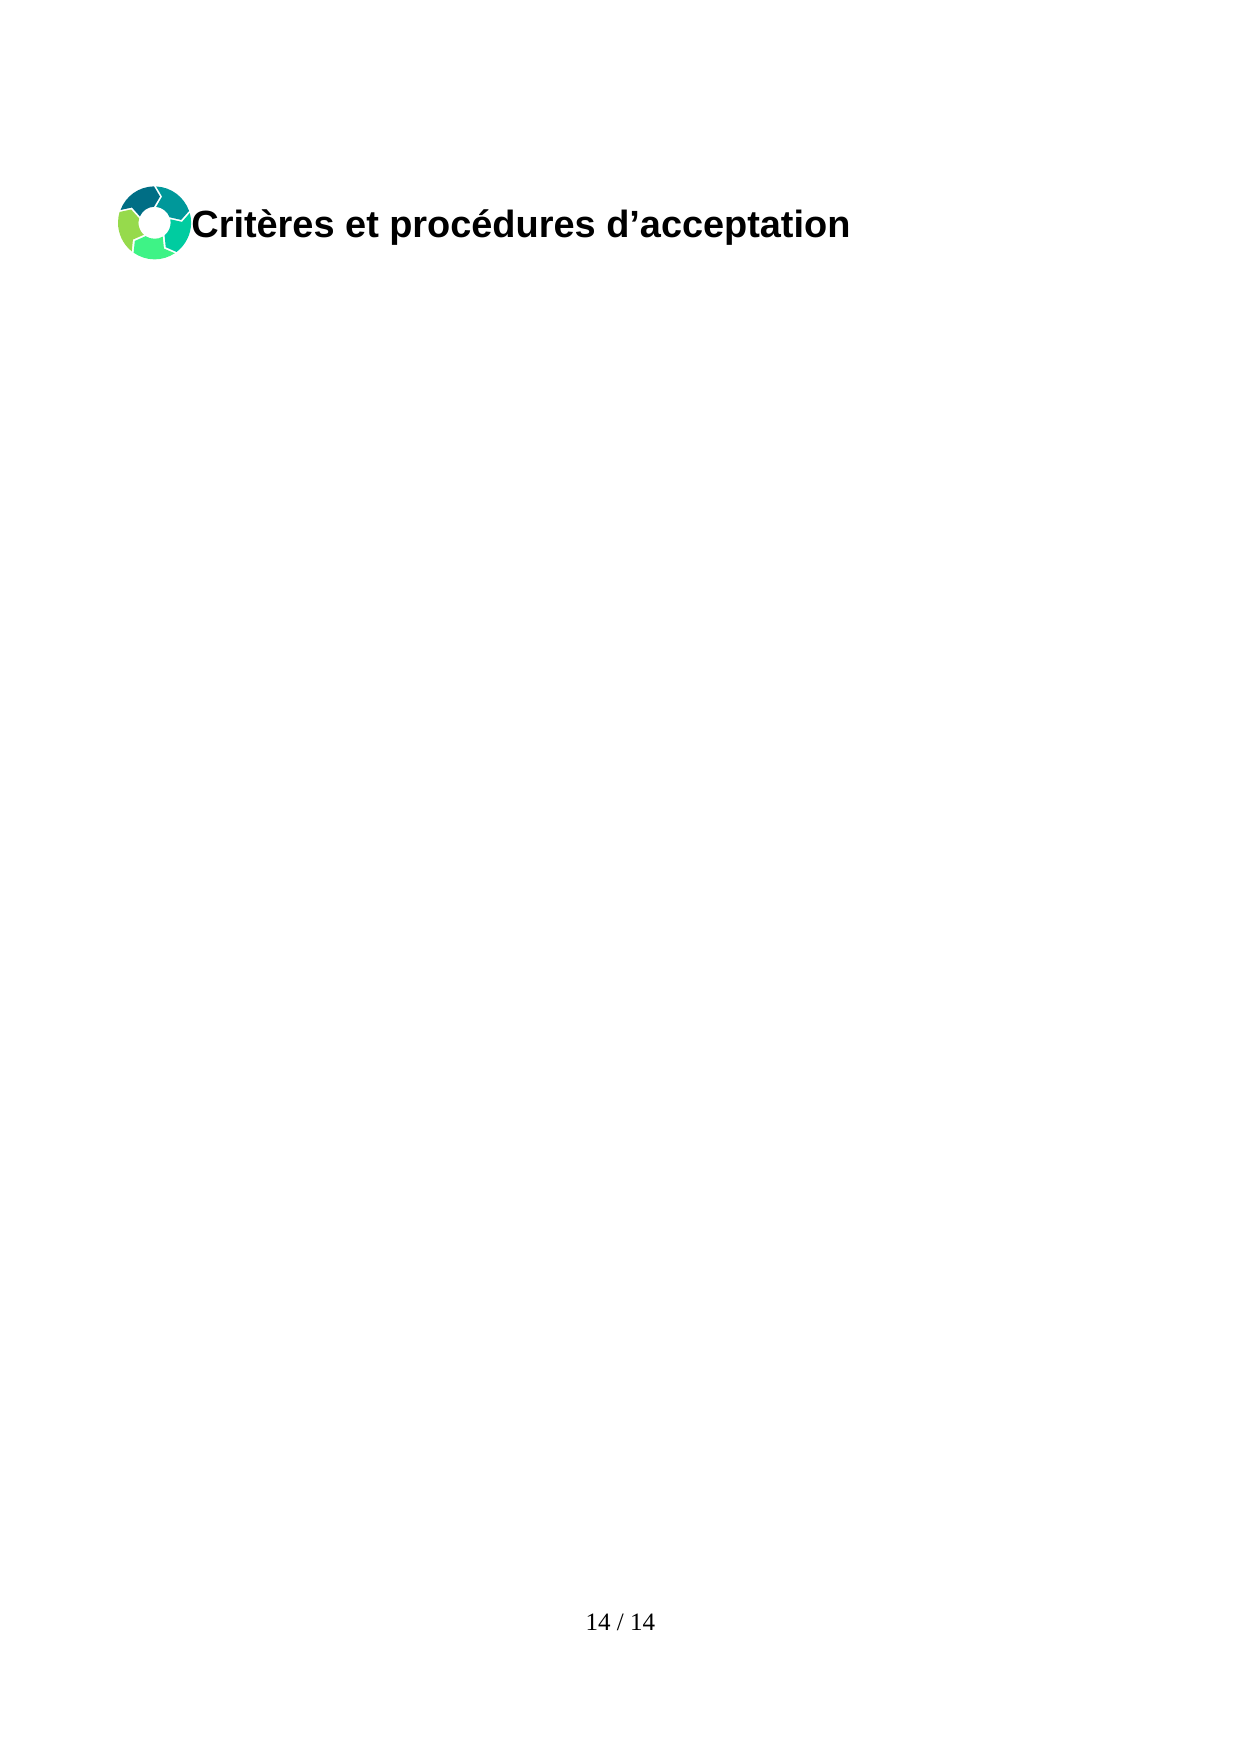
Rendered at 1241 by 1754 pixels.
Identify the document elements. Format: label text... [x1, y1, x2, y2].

subtitle Critères et procédures d’acceptation [185, 201, 1122, 245]
subtitle [137, 206, 172, 239]
